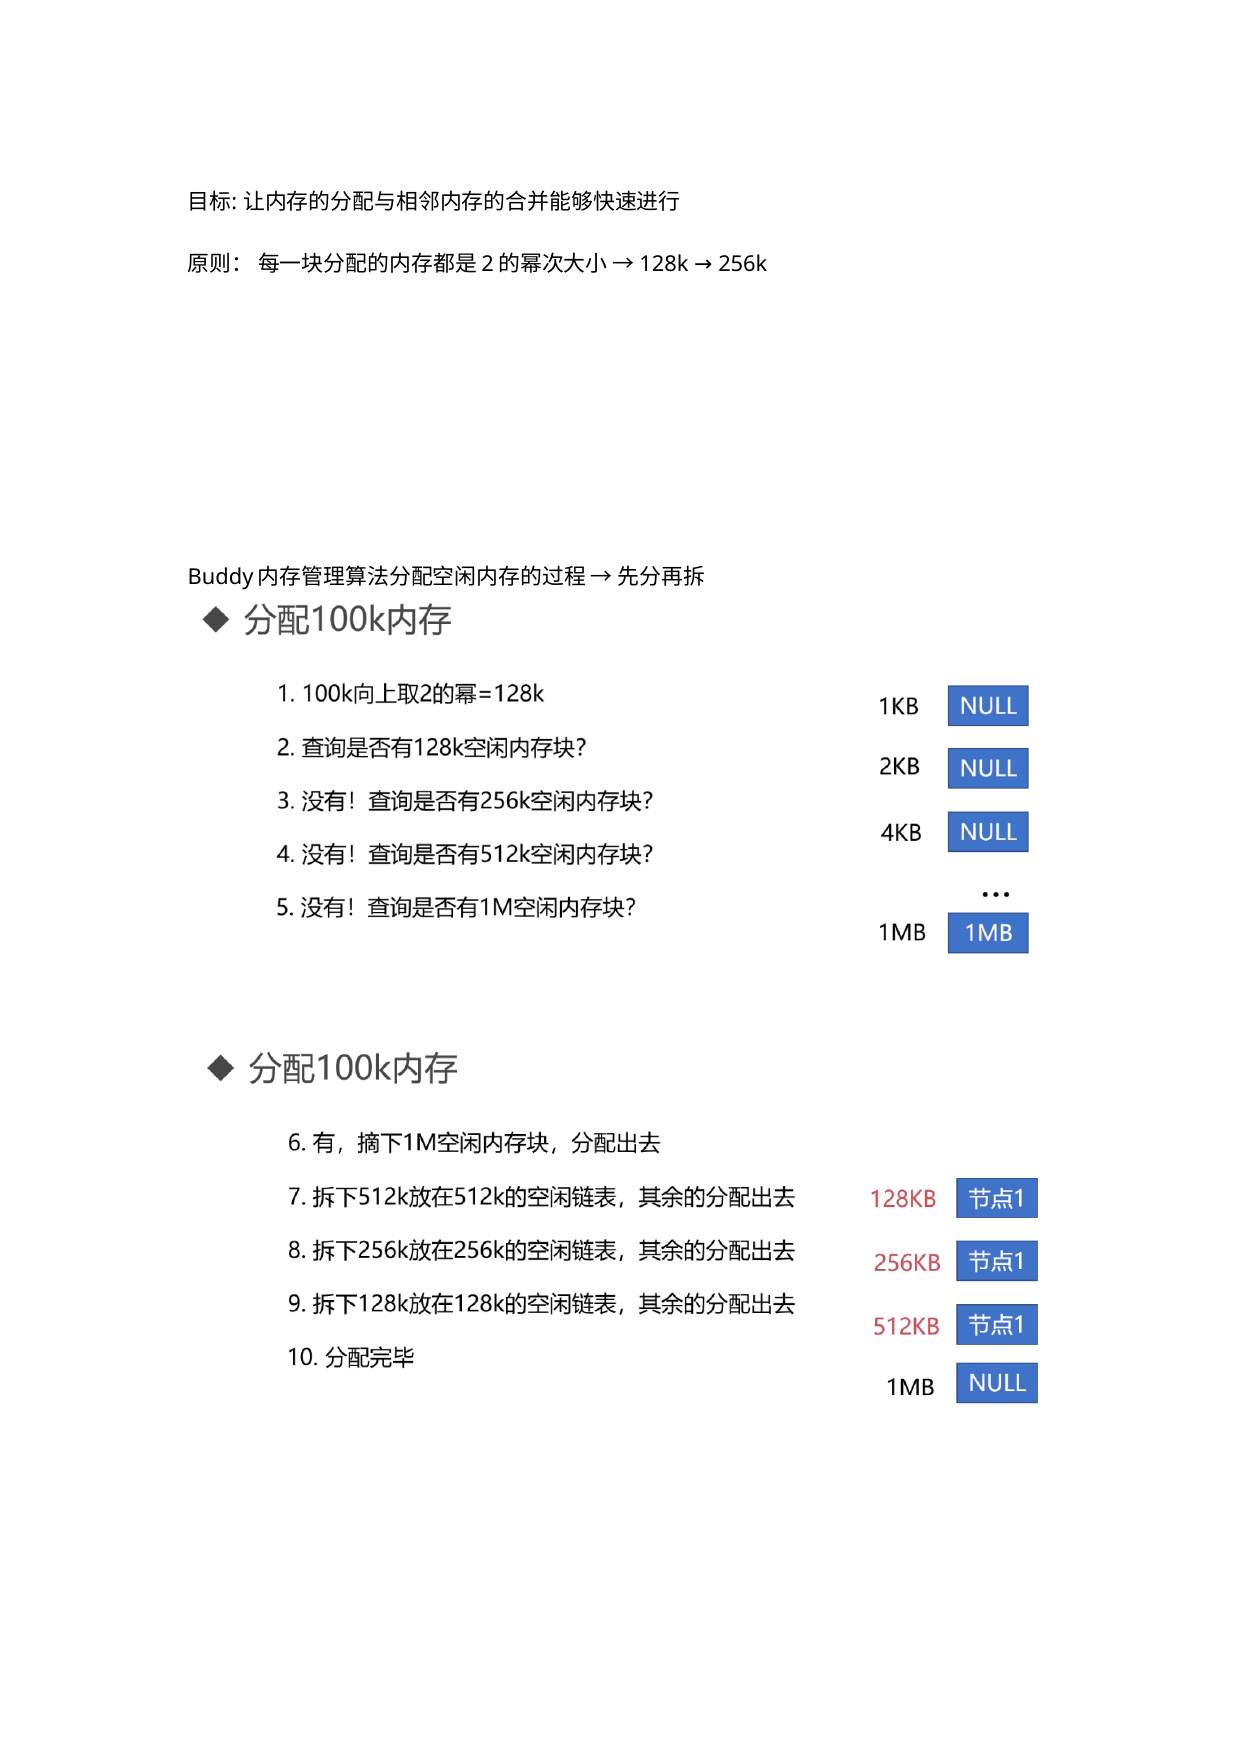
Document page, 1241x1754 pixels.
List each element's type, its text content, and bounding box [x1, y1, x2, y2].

text Buddy内存管理算法分配空闲内存的过程 → 先分再拆 [187, 533, 1053, 595]
text 目标: 让内存的分配与相邻内存的合并能够快速进行 [187, 158, 1053, 221]
text 原则： 每一块分配的内存都是2的幂次大小 → 128k → 256k [187, 221, 1053, 283]
